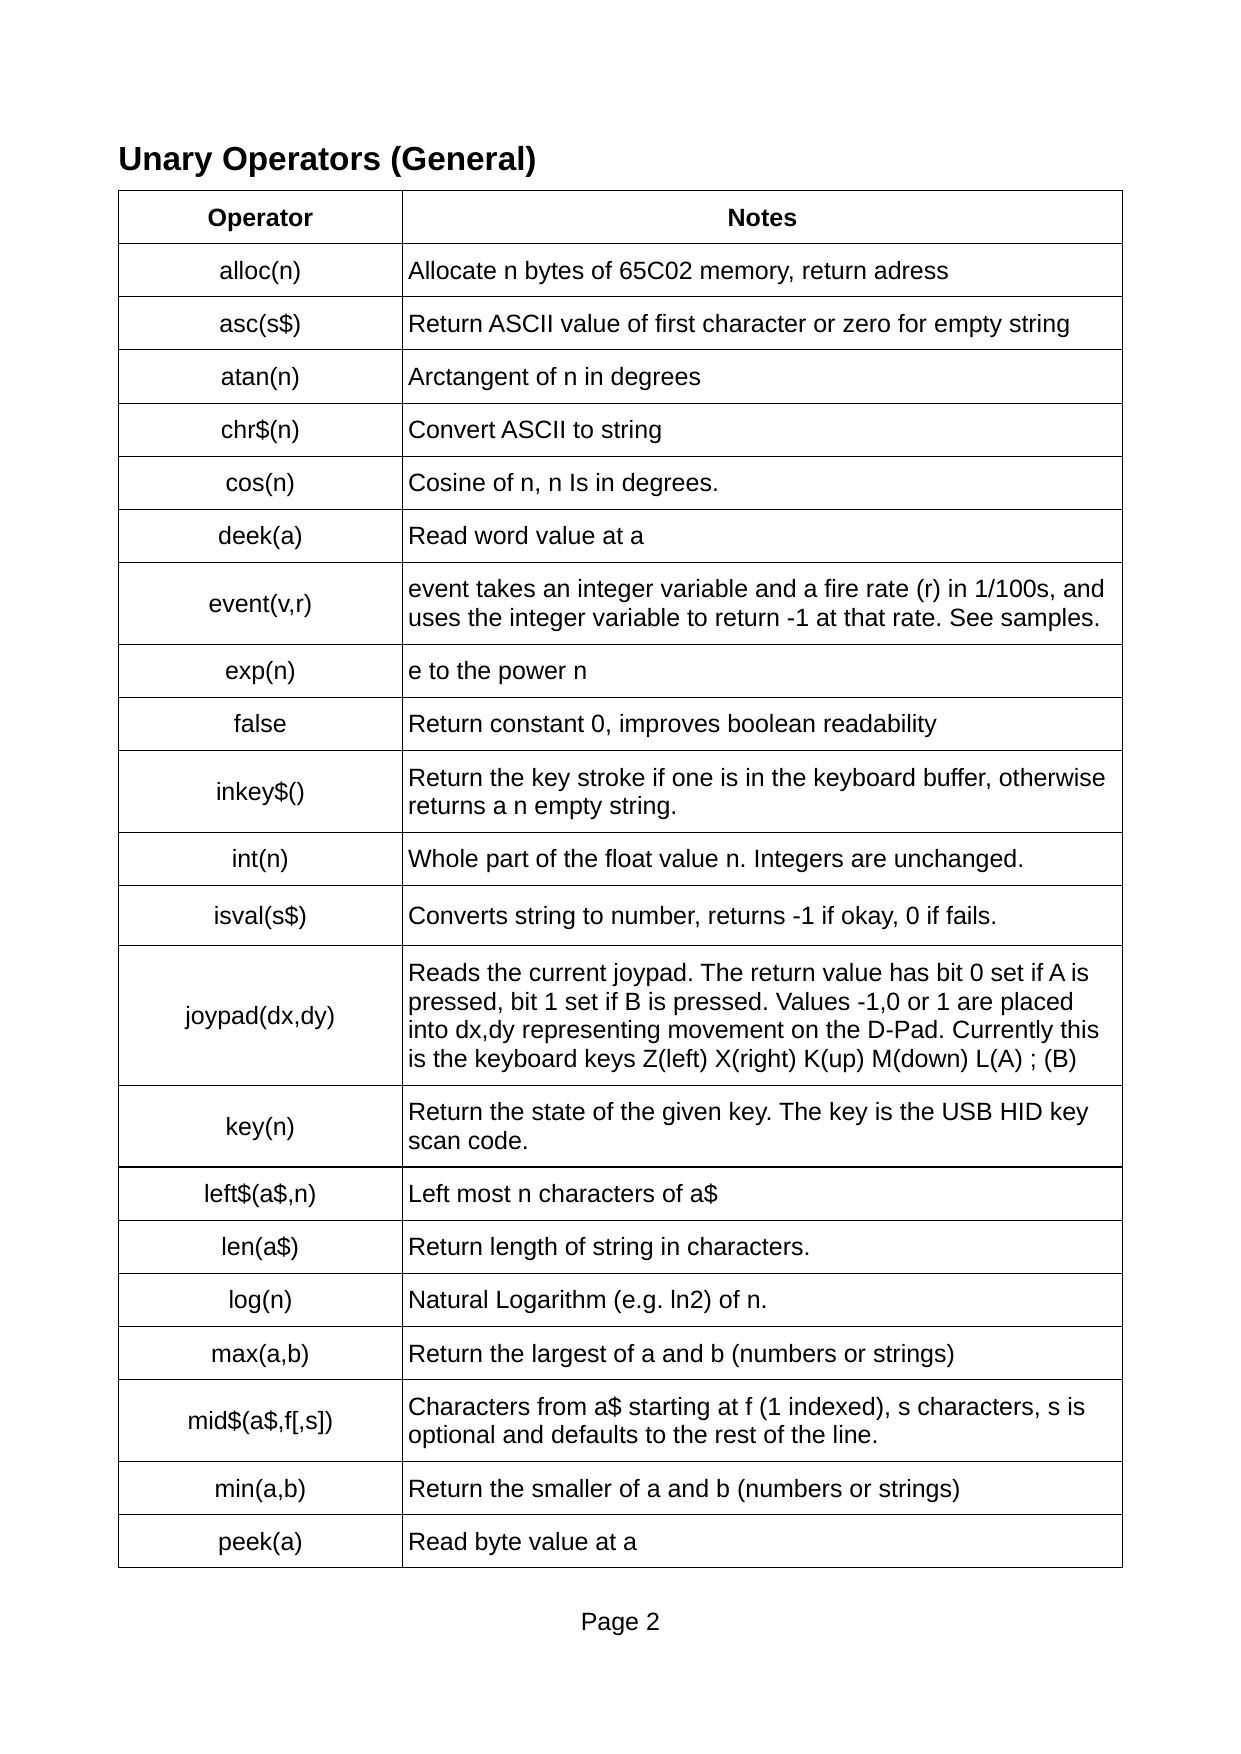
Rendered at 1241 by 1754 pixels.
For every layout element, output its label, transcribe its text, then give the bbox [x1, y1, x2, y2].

table_cell Return the largest of a and b (numbers or strings) [403, 1327, 1122, 1379]
table_cell Return ASCII value of first character or zero for empty string [403, 297, 1122, 349]
table_header Notes [403, 191, 1122, 243]
table_cell int(n) [119, 833, 402, 885]
table_cell Key(n) [119, 1086, 402, 1166]
table_cell min(a,b) [119, 1462, 402, 1514]
table_cell chr$(n) [119, 404, 402, 456]
table_cell Natural Logarithm (e.g. ln2) of n. [403, 1274, 1122, 1326]
table_cell max(a,b) [119, 1327, 402, 1379]
table_cell Convert ASCII to string [403, 404, 1122, 456]
table_cell Return length of string in characters. [403, 1221, 1122, 1273]
table_cell Arctangent of n in degrees [403, 350, 1122, 402]
table_cell len(a$) [119, 1221, 402, 1273]
table_header Operator [119, 191, 402, 243]
table_cell peek(a) [119, 1515, 402, 1567]
table_cell Return the key stroke if one is in the keyboard buffer, otherwise returns a n empty string. [403, 751, 1122, 832]
table_cell Read byte value at a [403, 1515, 1122, 1567]
table_cell log(n) [119, 1274, 402, 1326]
table_cell deek(a) [119, 510, 402, 562]
table_cell cos(n) [119, 457, 402, 509]
table_cell Reads the current joypad. The return value has bit 0 set if A is pressed, bit 1 set if B is pressed. Values -1,0 or 1 are placed into dx,dy representing movement on the D-Pad. Currently this is the keyboard keys Z(left) X(right) K(up) M(down) L(A) ; (B) [403, 946, 1122, 1084]
table_cell event takes an integer variable and a fire rate (r) in 1/100s, and uses the integer variable to return -1 at that rate. See samples. [403, 563, 1122, 644]
table_cell Read word value at a [403, 510, 1122, 562]
table_cell joypad(dx,dy) [119, 946, 402, 1084]
table_cell Left$(a$,n) [119, 1168, 402, 1219]
table_cell Converts string to number, returns -1 if okay, 0 if fails. [403, 886, 1122, 945]
table_cell event(v,r) [119, 563, 402, 644]
table_cell False [119, 698, 402, 750]
table_cell Whole part of the float value n. Integers are unchanged. [403, 833, 1122, 885]
table_cell Inkey$() [119, 751, 402, 832]
table_cell asc(s$) [119, 297, 402, 349]
table_cell Return the state of the given key. The key is the USB HID key scan code. [403, 1086, 1122, 1166]
table_cell Mid$(a$,f[,s]) [119, 1380, 402, 1461]
table_cell isval(s$) [119, 886, 402, 945]
table_cell Return constant 0, improves boolean readability [403, 698, 1122, 750]
table_cell e to the power n [403, 645, 1122, 697]
table_cell Characters from a$ starting at f (1 indexed), s characters, s is optional and defaults to the rest of the line. [403, 1380, 1122, 1461]
subtitle Unary Operators (General) [118, 139, 1122, 177]
table_cell Return the smaller of a and b (numbers or strings) [403, 1462, 1122, 1514]
table_cell Allocate n bytes of 65C02 memory, return adress [403, 244, 1122, 296]
table_cell atan(n) [119, 350, 402, 402]
table_cell Left most n characters of a$ [403, 1168, 1122, 1219]
table_cell exp(n) [119, 645, 402, 697]
table_cell alloc(n) [119, 244, 402, 296]
table_cell Cosine of n, n Is in degrees. [403, 457, 1122, 509]
